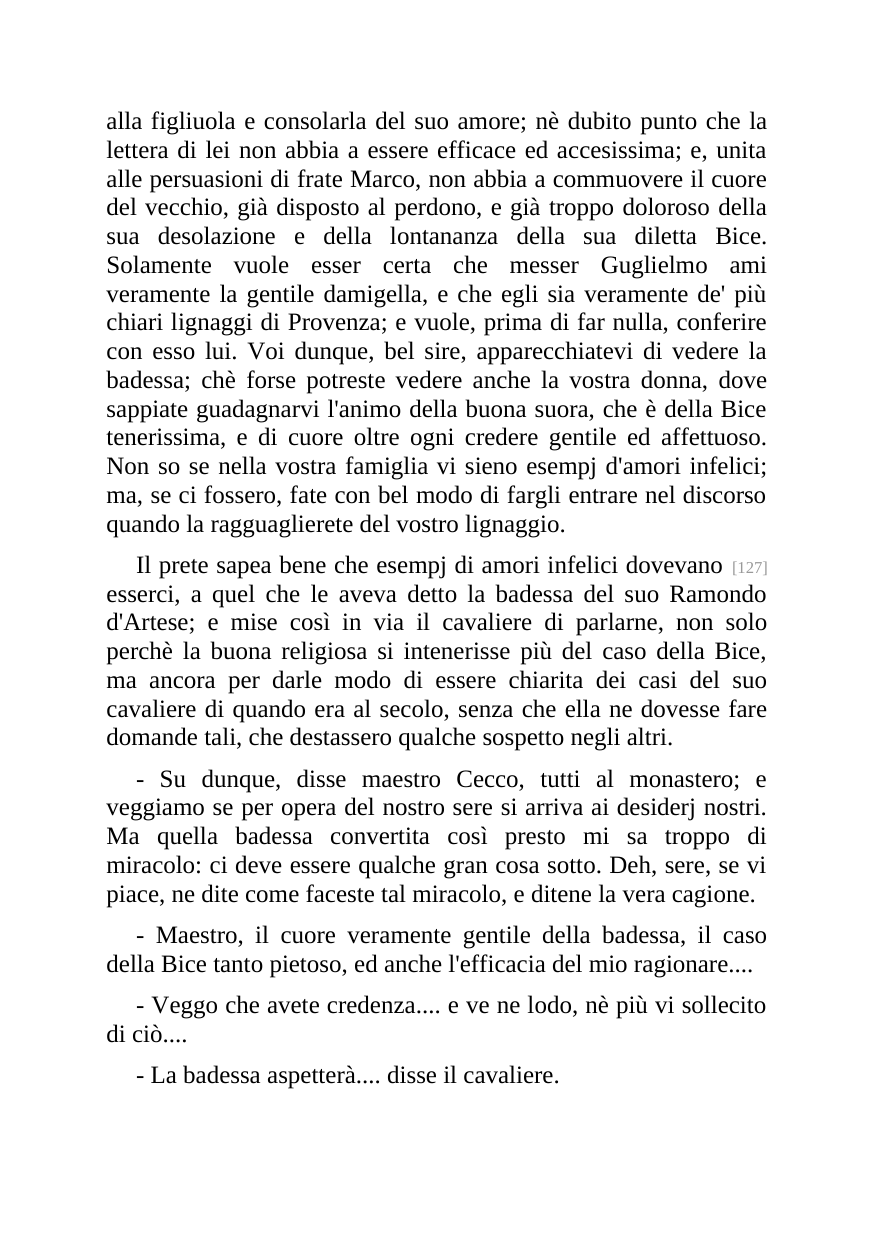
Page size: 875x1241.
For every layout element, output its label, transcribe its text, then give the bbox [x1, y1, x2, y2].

text Il prete sapea bene che esempj di amori infelici dovevano [127] esserci, a quel che le aveva detto la badessa del suo Ramondo d'Artese; e mise così in via il cavaliere di parlarne, non solo perchè la buona religiosa si intenerisse più del caso della Bice, ma ancora per darle modo di essere chiarita dei casi del suo cavaliere di quando era al secolo, senza che ella ne dovesse fare domande tali, che destassero qualche sospetto negli altri. [106, 550, 768, 751]
text - La badessa aspetterà.... disse il cavaliere. [106, 1060, 768, 1089]
text - Veggo che avete credenza.... e ve ne lodo, nè più vi sollecito di ciò.... [106, 990, 768, 1047]
text alla figliuola e consolarla del suo amore; nè dubito punto che la lettera di lei non abbia a essere efficace ed accesissima; e, unita alle persuasioni di frate Marco, non abbia a commuovere il cuore del vecchio, già disposto al perdono, e già troppo doloroso della sua desolazione e della lontananza della sua diletta Bice. Solamente vuole esser certa che messer Guglielmo ami veramente la gentile damigella, e che egli sia veramente de' più chiari lignaggi di Provenza; e vuole, prima di far nulla, conferire con esso lui. Voi dunque, bel sire, apparecchiatevi di vedere la badessa; chè forse potreste vedere anche la vostra donna, dove sappiate guadagnarvi l'animo della buona suora, che è della Bice tenerissima, e di cuore oltre ogni credere gentile ed affettuoso. Non so se nella vostra famiglia vi sieno esempj d'amori infelici; ma, se ci fossero, fate con bel modo di fargli entrare nel discorso quando la ragguaglierete del vostro lignaggio. [106, 106, 768, 537]
text - Su dunque, disse maestro Cecco, tutti al monastero; e veggiamo se per opera del nostro sere si arriva ai desiderj nostri. Ma quella badessa convertita così presto mi sa troppo di miracolo: ci deve essere qualche gran cosa sotto. Deh, sere, se vi piace, ne dite come faceste tal miracolo, e ditene la vera cagione. [106, 764, 768, 907]
text - Maestro, il cuore veramente gentile della badessa, il caso della Bice tanto pietoso, ed anche l'efficacia del mio ragionare.... [106, 920, 768, 977]
